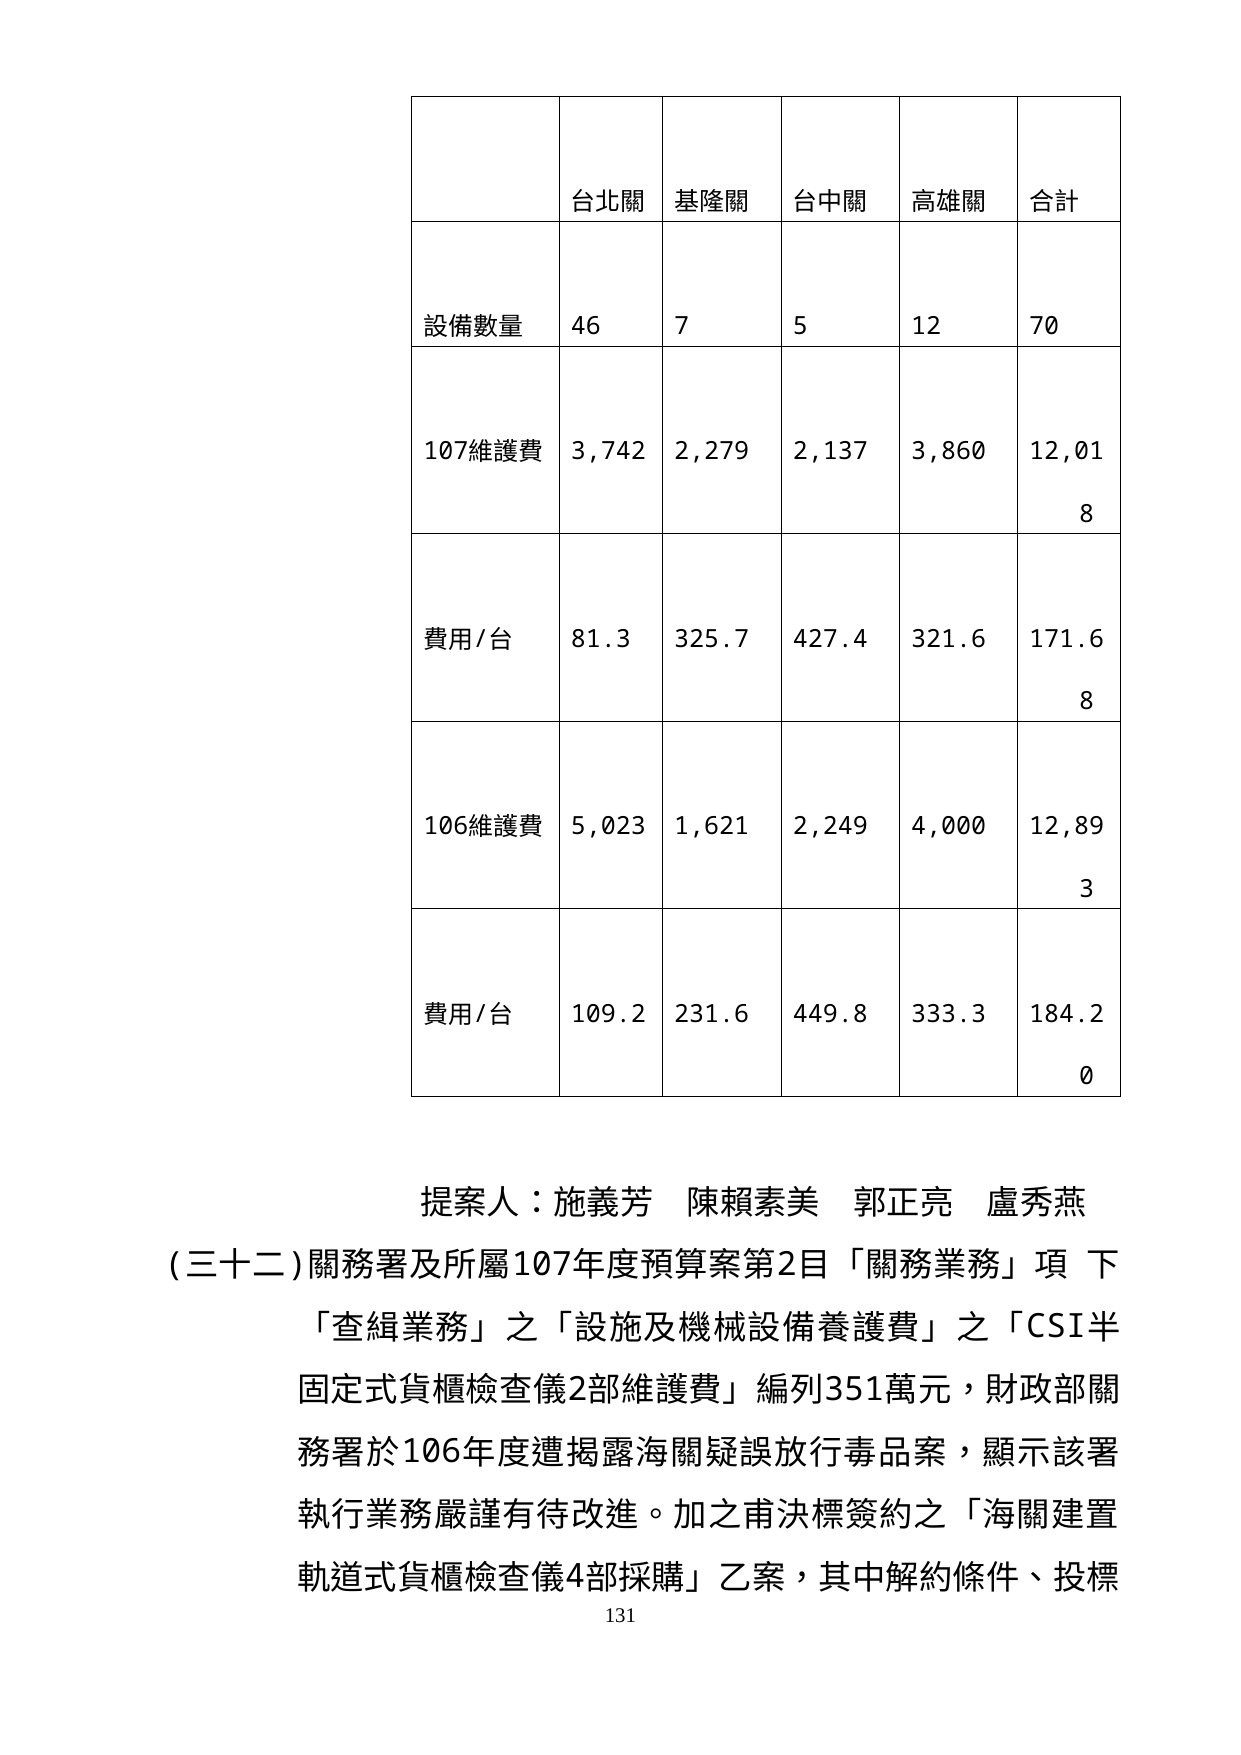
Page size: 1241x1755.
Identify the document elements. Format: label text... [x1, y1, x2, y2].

table_cell 107維護費 [412, 347, 559, 533]
table_cell 171.68 [1018, 534, 1120, 721]
table_cell 5,023 [560, 722, 662, 908]
table_cell 費用/台 [412, 909, 559, 1096]
table_cell 5 [782, 222, 899, 346]
table_cell 12,018 [1018, 347, 1120, 533]
table_header 合計 [1018, 97, 1120, 221]
table_cell 81.3 [560, 534, 662, 721]
text (三十二)關務署及所屬107年度預算案第2目「關務業務」項 下「查緝業務」之「設施及機械設備養護費」之「CSI半固定式貨櫃檢查儀2部維護費」編列351萬元，財政部關務署於106年度遭揭露海關疑誤放行毒品案，顯示該署執行業務嚴謹有待改進。加之甫決標簽約之「海關建置軌道式貨櫃檢查儀4部採購」乙案，其中解約條件、投標 [164, 1221, 1120, 1596]
table_header 台北關 [560, 97, 662, 221]
table_cell 7 [663, 222, 781, 346]
table_cell 12,893 [1018, 722, 1120, 908]
table_cell 325.7 [663, 534, 781, 721]
table_cell 321.6 [900, 534, 1017, 721]
table_cell 費用/台 [412, 534, 559, 721]
table_cell 3,860 [900, 347, 1017, 533]
table_cell 333.3 [900, 909, 1017, 1096]
table_header 高雄關 [900, 97, 1017, 221]
text 提案人：施義芳 陳賴素美 郭正亮 盧秀燕 [120, 1158, 1120, 1221]
table_cell 70 [1018, 222, 1120, 346]
table_cell 109.2 [560, 909, 662, 1096]
table_cell 46 [560, 222, 662, 346]
table_cell 184.20 [1018, 909, 1120, 1096]
table_cell 427.4 [782, 534, 899, 721]
table_cell 12 [900, 222, 1017, 346]
table_cell 1,621 [663, 722, 781, 908]
table_cell 106維護費 [412, 722, 559, 908]
table_header 台中關 [782, 97, 899, 221]
table_header [412, 97, 559, 221]
table_cell 3,742 [560, 347, 662, 533]
table_cell 2,137 [782, 347, 899, 533]
table_cell 2,249 [782, 722, 899, 908]
table_cell 449.8 [782, 909, 899, 1096]
table_cell 2,279 [663, 347, 781, 533]
table_cell 4,000 [900, 722, 1017, 908]
table_cell 設備數量 [412, 222, 559, 346]
table_cell 231.6 [663, 909, 781, 1096]
table_header 基隆關 [663, 97, 781, 221]
